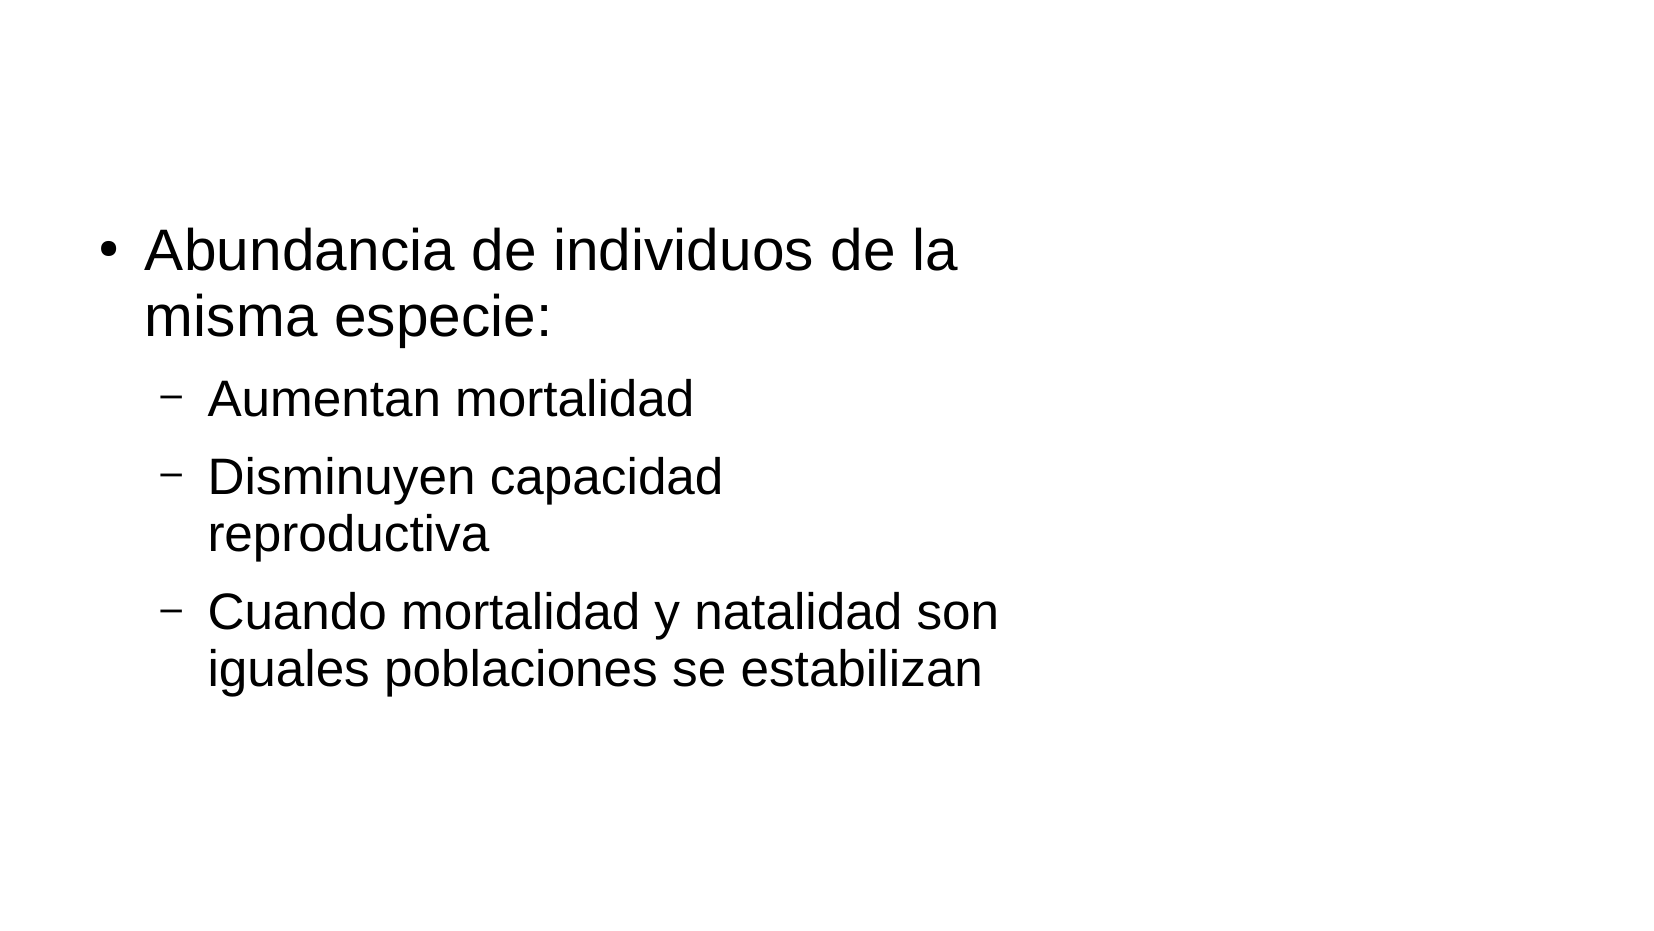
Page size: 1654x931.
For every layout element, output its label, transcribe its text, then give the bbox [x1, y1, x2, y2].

list Abundancia de individuos de la misma especie: Aumentan mortalidad Disminuyen capacidad reproductiva Cuando mortalidad y natalidad son iguales poblaciones se estabilizan [82, 217, 1004, 758]
